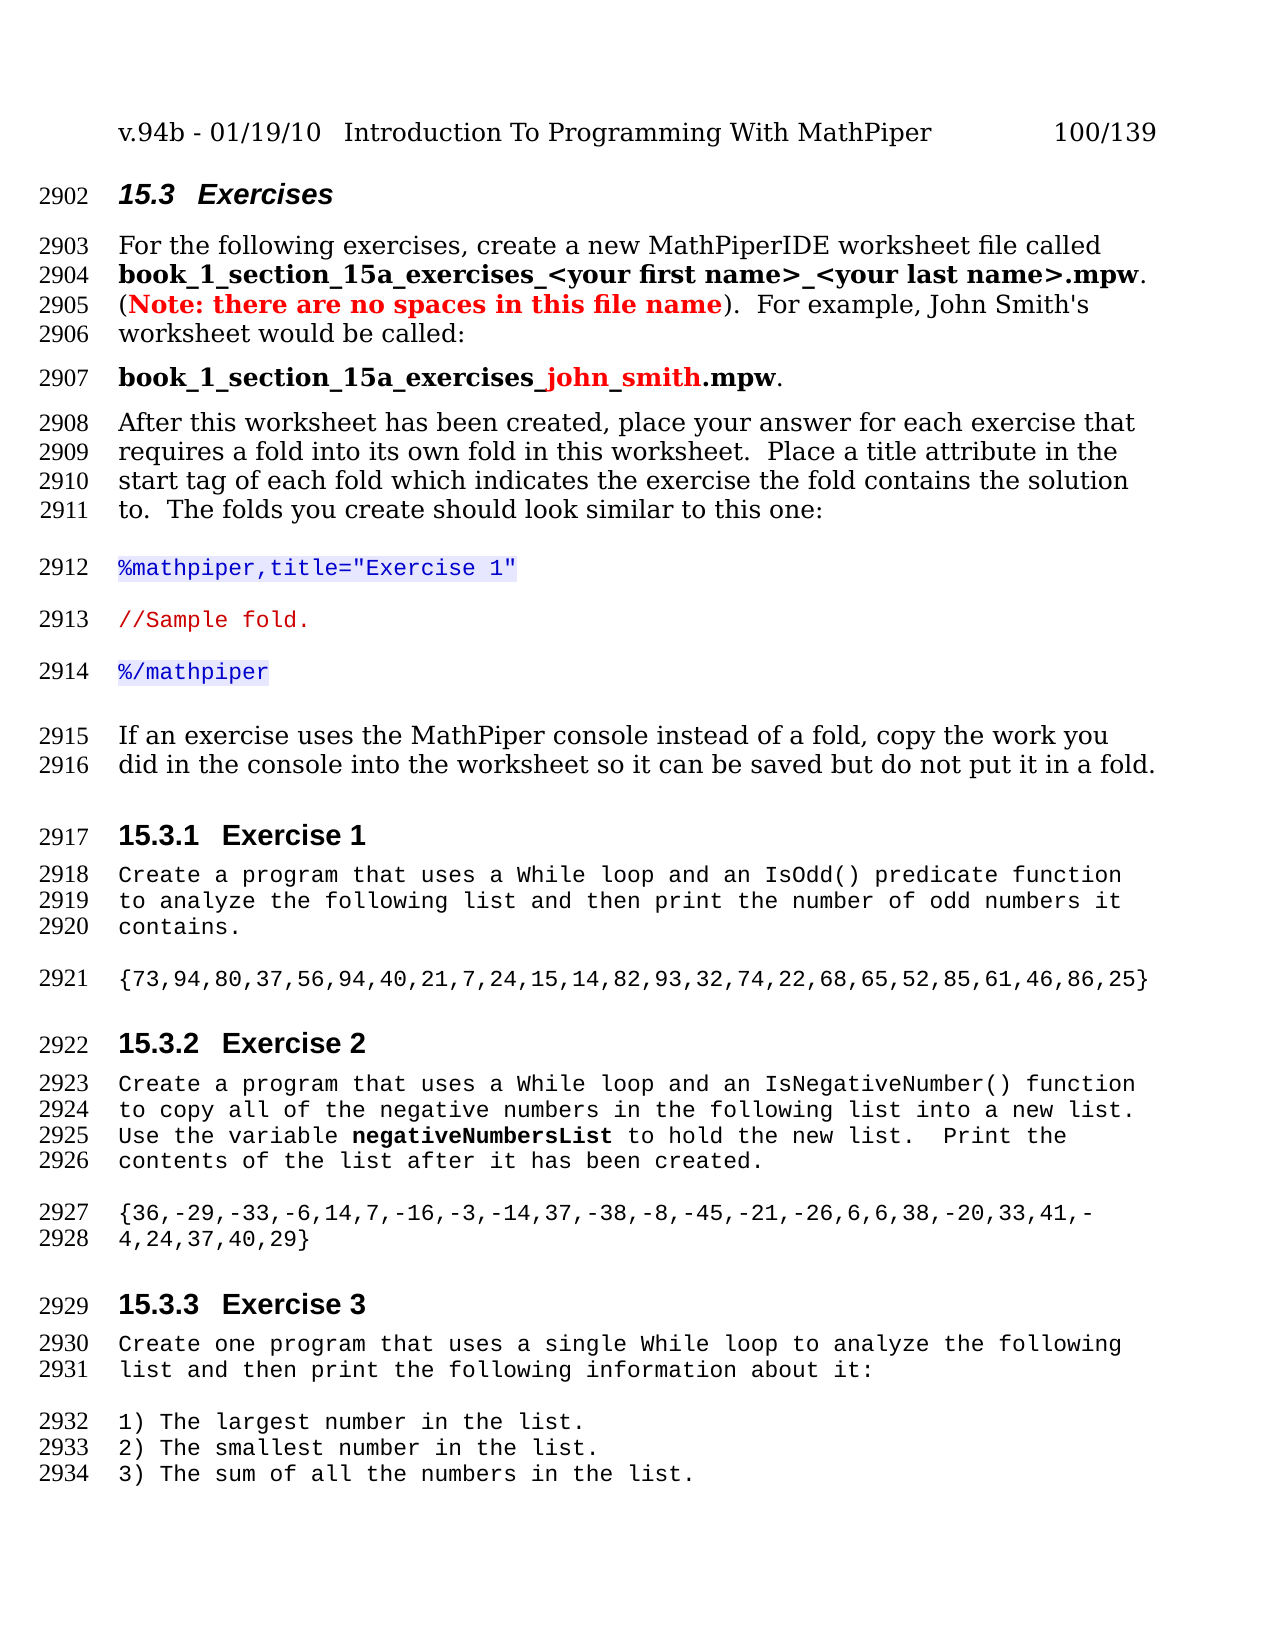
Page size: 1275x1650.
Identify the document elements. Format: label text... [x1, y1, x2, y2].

text //Sample fold. [118, 608, 1157, 634]
subtitle Exercises [118, 177, 1157, 210]
text After this worksheet has been created, place your answer for each exercise that requires a fold into its own fold in this worksheet. Place a title attribute in the start tag of each fold which indicates the exercise the fold contains the solution to. The folds you create should look similar to this one: [118, 408, 1157, 524]
text 2) The smallest number in the list. [118, 1436, 1157, 1462]
text {73,94,80,37,56,94,40,21,7,24,15,14,82,93,32,74,22,68,65,52,85,61,46,86,25} [118, 968, 1157, 993]
subtitle Exercise 2 [118, 1027, 1157, 1060]
text %mathpiper,title="Exercise 1" [118, 556, 1157, 582]
text Create a program that uses a While loop and an IsNegativeNumber() function to copy all of the negative numbers in the following list into a new list. Use the variable negativeNumbersList to hold the new list. Print the contents of the list after it has been created. [118, 1072, 1157, 1176]
text {36,-29,-33,-6,14,7,-16,-3,-14,37,-38,-8,-45,-21,-26,6,6,38,-20,33,41,-4,24,37,40,29} [118, 1202, 1157, 1254]
text If an exercise uses the MathPiper console instead of a fold, copy the work you did in the console into the worksheet so it can be saved but do not put it in a fold. [118, 721, 1157, 779]
text For the following exercises, create a new MathPiperIDE worksheet file called book_1_section_15a_exercises_<your first name>_<your last name>.mpw. (Note: there are no spaces in this file name). For example, John Smith's worksheet would be called: [118, 231, 1157, 348]
text %/mathpiper [118, 660, 1157, 686]
subtitle Exercise 3 [118, 1287, 1157, 1320]
subtitle Exercise 1 [118, 818, 1157, 852]
text Create one program that uses a single While loop to analyze the following list and then print the following information about it: [118, 1332, 1157, 1384]
text book_1_section_15a_exercises_john_smith.mpw. [118, 363, 1157, 393]
text 3) The sum of all the numbers in the list. [118, 1462, 1157, 1488]
text 1) The largest number in the list. [118, 1410, 1157, 1436]
text Create a program that uses a While loop and an IsOdd() predicate function to analyze the following list and then print the number of odd numbers it contains. [118, 864, 1157, 942]
